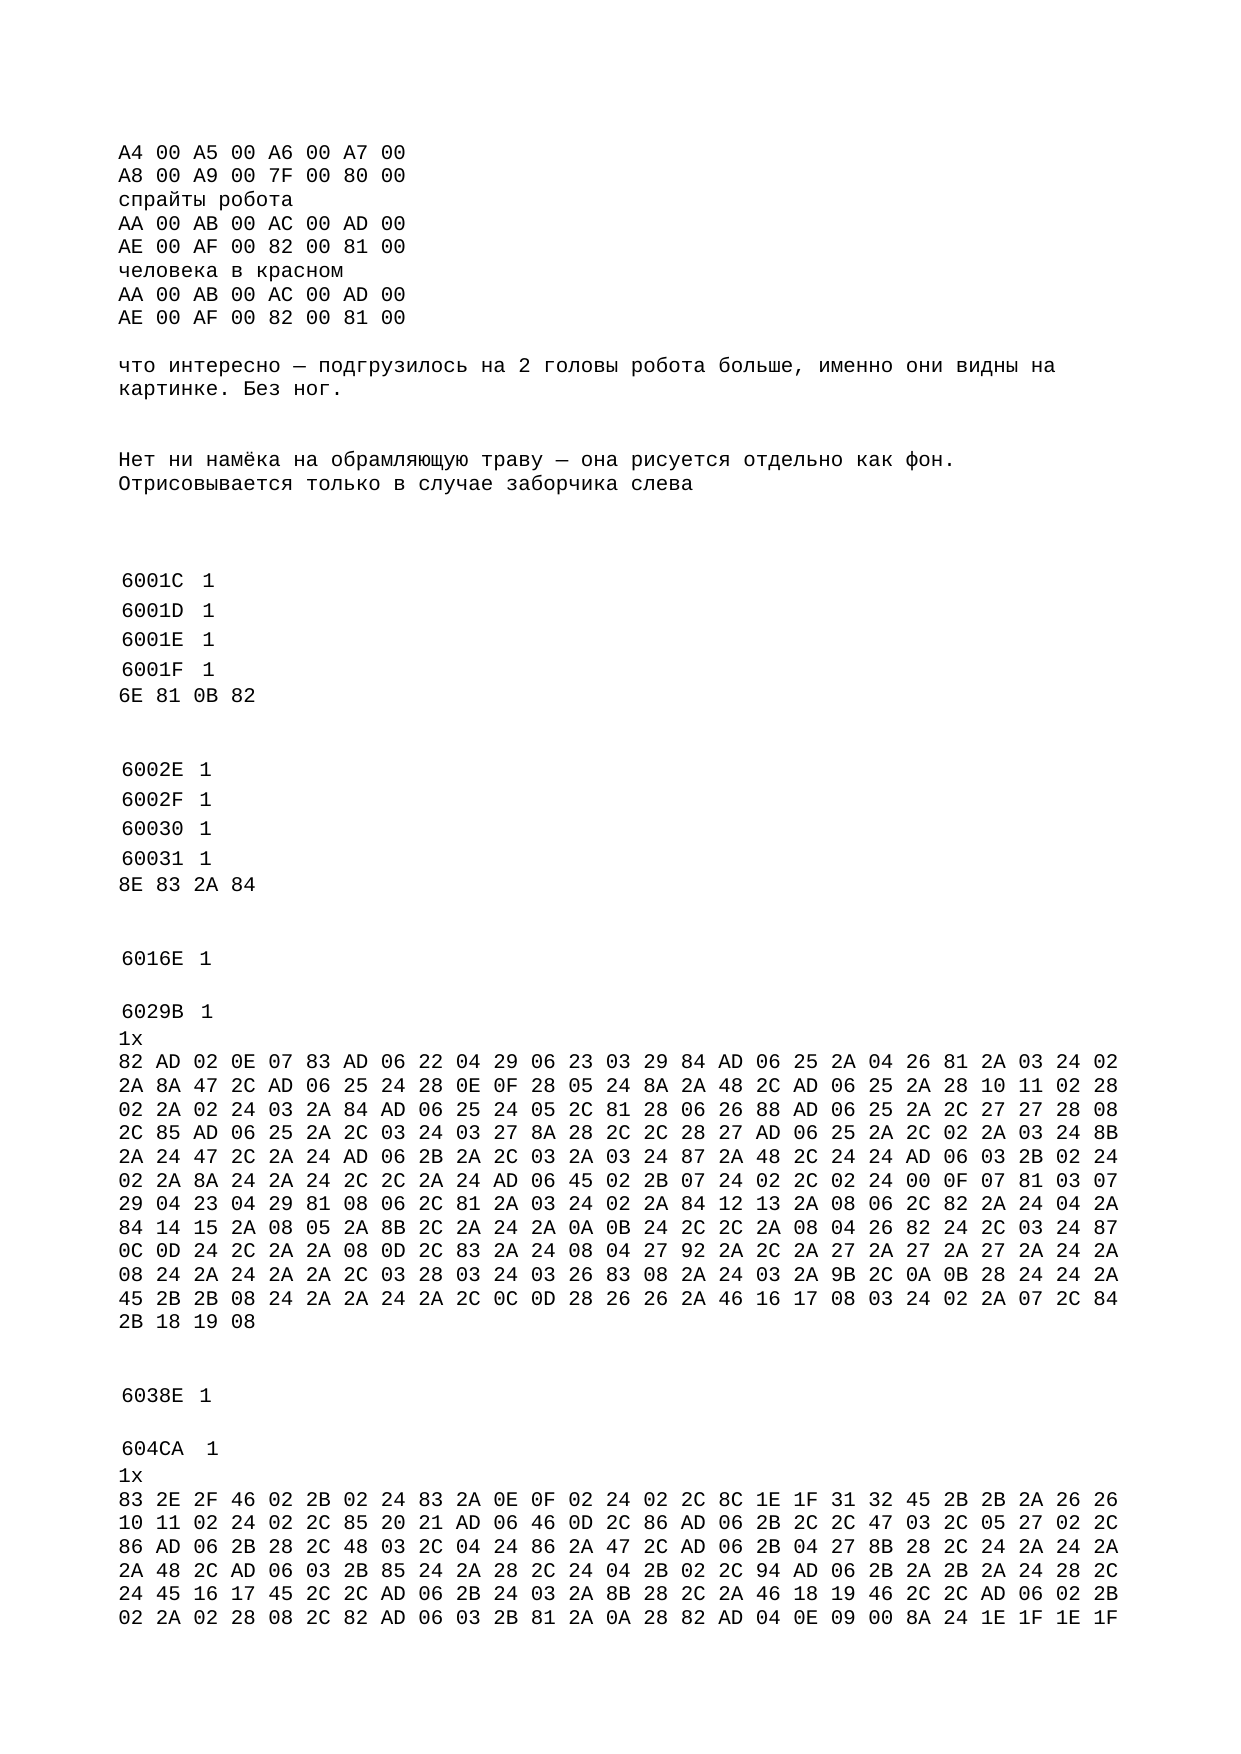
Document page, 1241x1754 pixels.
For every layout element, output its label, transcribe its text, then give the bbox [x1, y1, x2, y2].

text AA 00 AB 00 AC 00 AD 00 [118, 213, 1122, 236]
text 6E 81 0B 82 [118, 685, 1122, 709]
table_header 604CA [118, 1436, 203, 1465]
table_header 6002E [118, 756, 196, 786]
text AE 00 AF 00 82 00 81 00 [118, 307, 1122, 331]
text спрайты робота [118, 189, 1122, 213]
table_header 1 [203, 1436, 232, 1465]
table_cell 6002F [118, 786, 196, 815]
text человека в красном [118, 260, 1122, 284]
table_header 6016E [118, 945, 196, 974]
table_header 6029B [118, 998, 198, 1028]
text 1x [118, 1028, 1122, 1051]
text A8 00 A9 00 7F 00 80 00 [118, 165, 1122, 189]
table_header 6038E [118, 1383, 196, 1412]
table_cell 1 [199, 626, 227, 656]
table_header 1 [196, 1383, 224, 1412]
table_cell 6001F [118, 656, 199, 685]
text что интересно — подгрузилось на 2 головы робота больше, именно они видны на картинке. Без ног. [118, 354, 1122, 402]
text 83 2E 2F 46 02 2B 02 24 83 2A 0E 0F 02 24 02 2C 8C 1E 1F 31 32 45 2B 2B 2A 26 26 10 11 02 24 02 2C 85 20 21 AD 06 46 0D 2C 86 AD 06 2B 2C 2C 47 03 2C 05 27 02 2C 86 AD 06 2B 28 2C 48 03 2C 04 24 86 2A 47 2C AD 06 2B 04 27 8B 28 2C 24 2A 24 2A 2A 48 2C AD 06 03 2B 85 24 2A 28 2C 24 04 2B 02 2C 94 AD 06 2B 2A 2B 2A 24 28 2C 24 45 16 17 45 2C 2C AD 06 2B 24 03 2A 8B 28 2C 2A 46 18 19 46 2C 2C AD 06 02 2B 02 2A 02 28 08 2C 82 AD 06 03 2B 81 2A 0A 28 82 AD 04 0E 09 00 8A 24 1E 1F 1E 1F [118, 1489, 1122, 1631]
table_cell 60031 [118, 845, 196, 874]
table_header 1 [198, 998, 226, 1028]
text 8E 83 2A 84 [118, 874, 1122, 898]
table_header 6001C [118, 568, 199, 597]
table_cell 6001D [118, 597, 199, 626]
table_cell 1 [199, 656, 227, 685]
text A4 00 A5 00 A6 00 A7 00 [118, 142, 1122, 165]
text Нет ни намёка на обрамляющую траву — она рисуется отдельно как фон. Отрисовывается только в случае заборчика слева [118, 449, 1122, 496]
table_cell 1 [196, 815, 224, 845]
table_cell 1 [199, 597, 227, 626]
table_header 1 [199, 568, 227, 597]
text AE 00 AF 00 82 00 81 00 [118, 236, 1122, 260]
table_header 1 [196, 756, 224, 786]
table_cell 6001E [118, 626, 199, 656]
text AA 00 AB 00 AC 00 AD 00 [118, 284, 1122, 307]
text 82 AD 02 0E 07 83 AD 06 22 04 29 06 23 03 29 84 AD 06 25 2A 04 26 81 2A 03 24 02 2A 8A 47 2C AD 06 25 24 28 0E 0F 28 05 24 8A 2A 48 2C AD 06 25 2A 28 10 11 02 28 02 2A 02 24 03 2A 84 AD 06 25 24 05 2C 81 28 06 26 88 AD 06 25 2A 2C 27 27 28 08 2C 85 AD 06 25 2A 2C 03 24 03 27 8A 28 2C 2C 28 27 AD 06 25 2A 2C 02 2A 03 24 8B 2A 24 47 2C 2A 24 AD 06 2B 2A 2C 03 2A 03 24 87 2A 48 2C 24 24 AD 06 03 2B 02 24 02 2A 8A 24 2A 24 2C 2C 2A 24 AD 06 45 02 2B 07 24 02 2C 02 24 00 0F 07 81 03 07 29 04 23 04 29 81 08 06 2C 81 2A 03 24 02 2A 84 12 13 2A 08 06 2C 82 2A 24 04 2A 84 14 15 2A 08 05 2A 8B 2C 2A 24 2A 0A 0B 24 2C 2C 2A 08 04 26 82 24 2C 03 24 87 0C 0D 24 2C 2A 2A 08 0D 2C 83 2A 24 08 04 27 92 2A 2C 2A 27 2A 27 2A 27 2A 24 2A 08 24 2A 24 2A 2A 2C 03 28 03 24 03 26 83 08 2A 24 03 2A 9B 2C 0A 0B 28 24 24 2A 45 2B 2B 08 24 2A 2A 24 2A 2C 0C 0D 28 26 26 2A 46 16 17 08 03 24 02 2A 07 2C 84 2B 18 19 08 [118, 1051, 1122, 1335]
table_header 1 [196, 945, 224, 974]
table_cell 60030 [118, 815, 196, 845]
table_cell 1 [196, 845, 224, 874]
text 1x [118, 1465, 1122, 1489]
table_cell 1 [196, 786, 224, 815]
